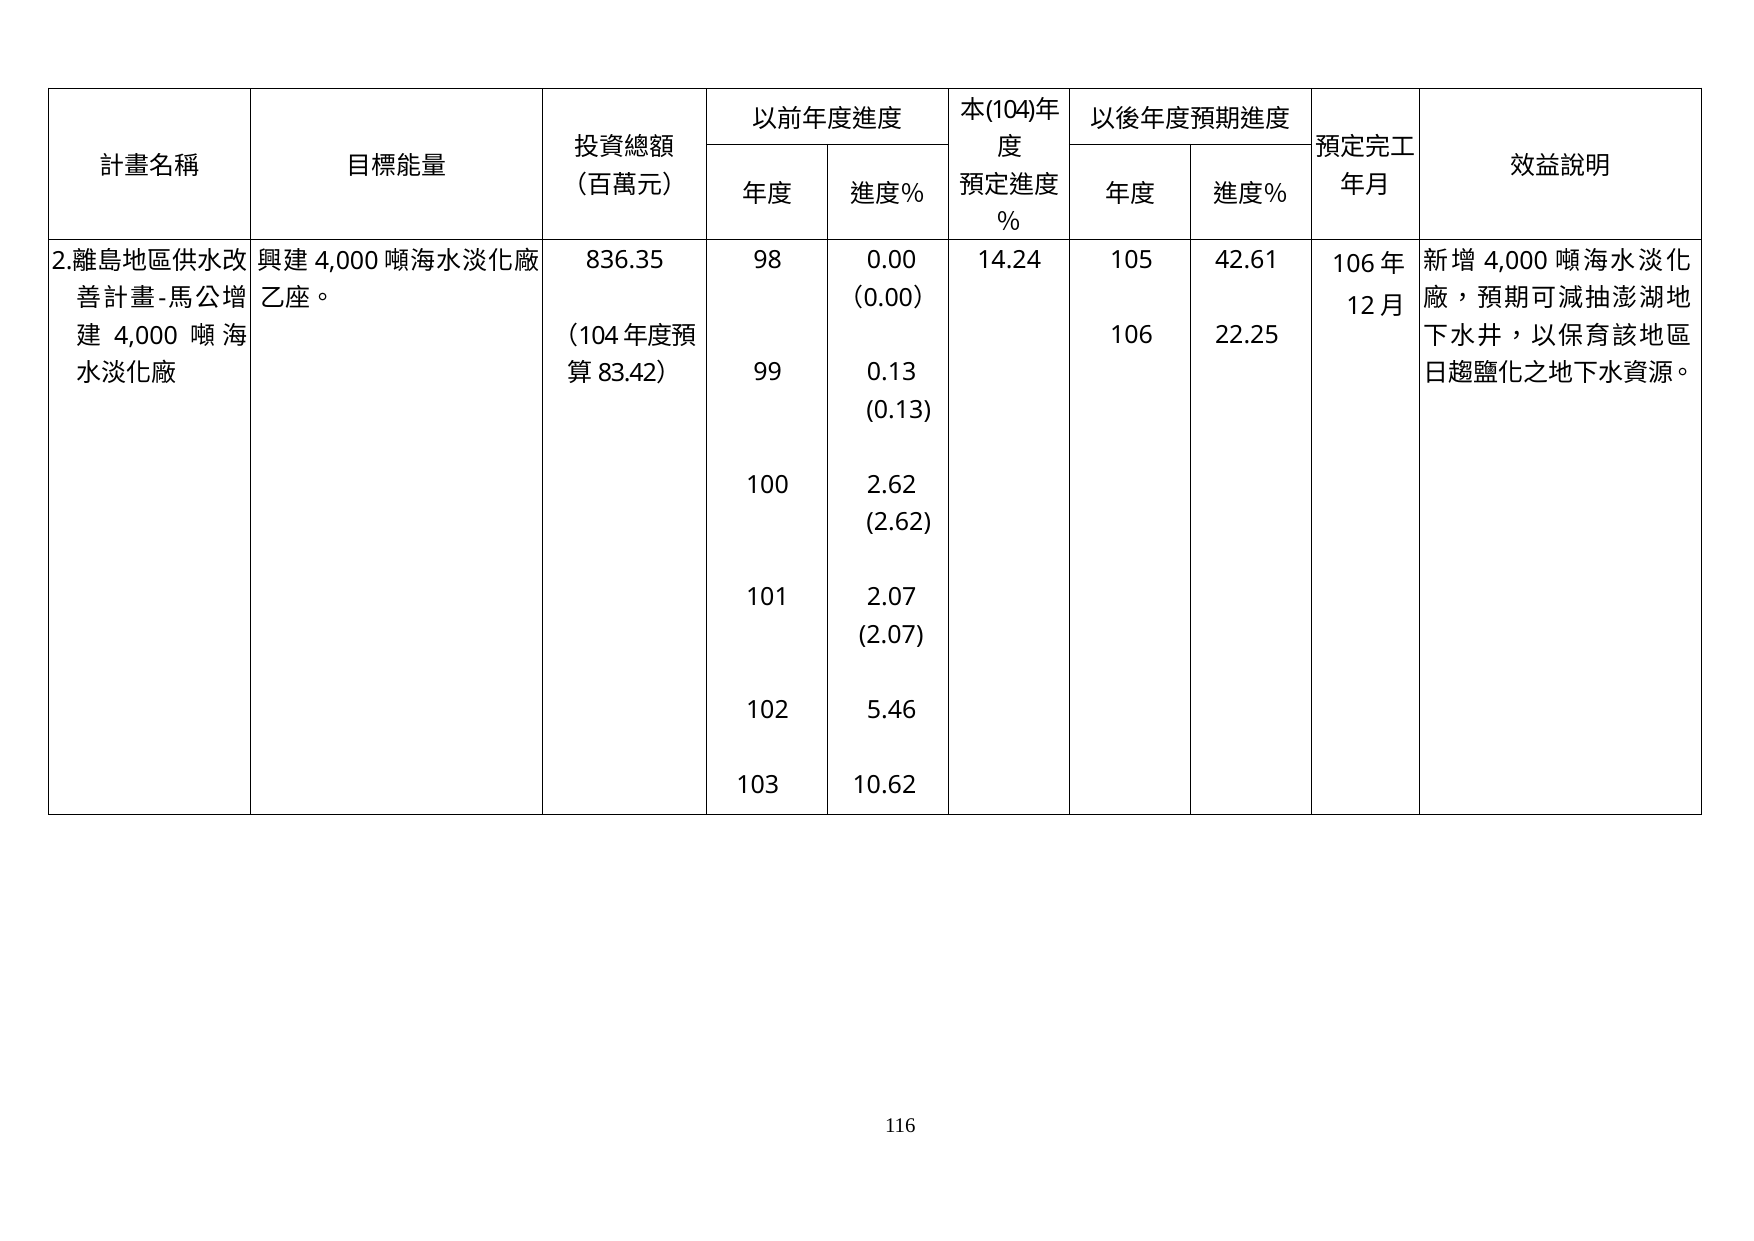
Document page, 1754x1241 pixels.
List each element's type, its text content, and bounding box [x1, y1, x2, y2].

table_header 計畫名稱 [49, 89, 250, 238]
table_cell 0.00 （0.00） 0.13 (0.13) 2.62 (2.62) 2.07 (2.07) 5.46 10.62 [828, 240, 948, 814]
table_header 預定完工年月 [1312, 89, 1419, 238]
table_header 以後年度預期進度 [1070, 89, 1311, 144]
table_cell 106年 12月 [1312, 240, 1419, 814]
table_cell 進度％ [1191, 145, 1311, 238]
table_cell 105 106 [1070, 240, 1190, 814]
table_cell 進度％ [828, 145, 948, 238]
table_cell 42.61 22.25 [1191, 240, 1311, 814]
table_cell 興建4,000噸海水淡化廠乙座。 [251, 240, 542, 814]
table_cell 836.35 （104年度預算83.42） [543, 240, 706, 814]
table_cell 新增4,000噸海水淡化廠，預期可減抽澎湖地下水井，以保育該地區日趨鹽化之地下水資源。 [1420, 240, 1701, 814]
table_cell 14.24 [949, 240, 1069, 814]
table_header 以前年度進度 [707, 89, 948, 144]
table_cell 年度 [1070, 145, 1190, 238]
table_header 目標能量 [251, 89, 542, 238]
table_header 投資總額 （百萬元） [543, 89, 706, 238]
table_header 本(104)年度 預定進度 ％ [949, 89, 1069, 238]
table_cell 年度 [707, 145, 827, 238]
table_cell 2.離島地區供水改善計畫-馬公增建4,000噸海水淡化廠 [49, 240, 250, 814]
table_header 效益說明 [1420, 89, 1701, 238]
table_cell 98 99 100 101 102 103 [707, 240, 827, 814]
